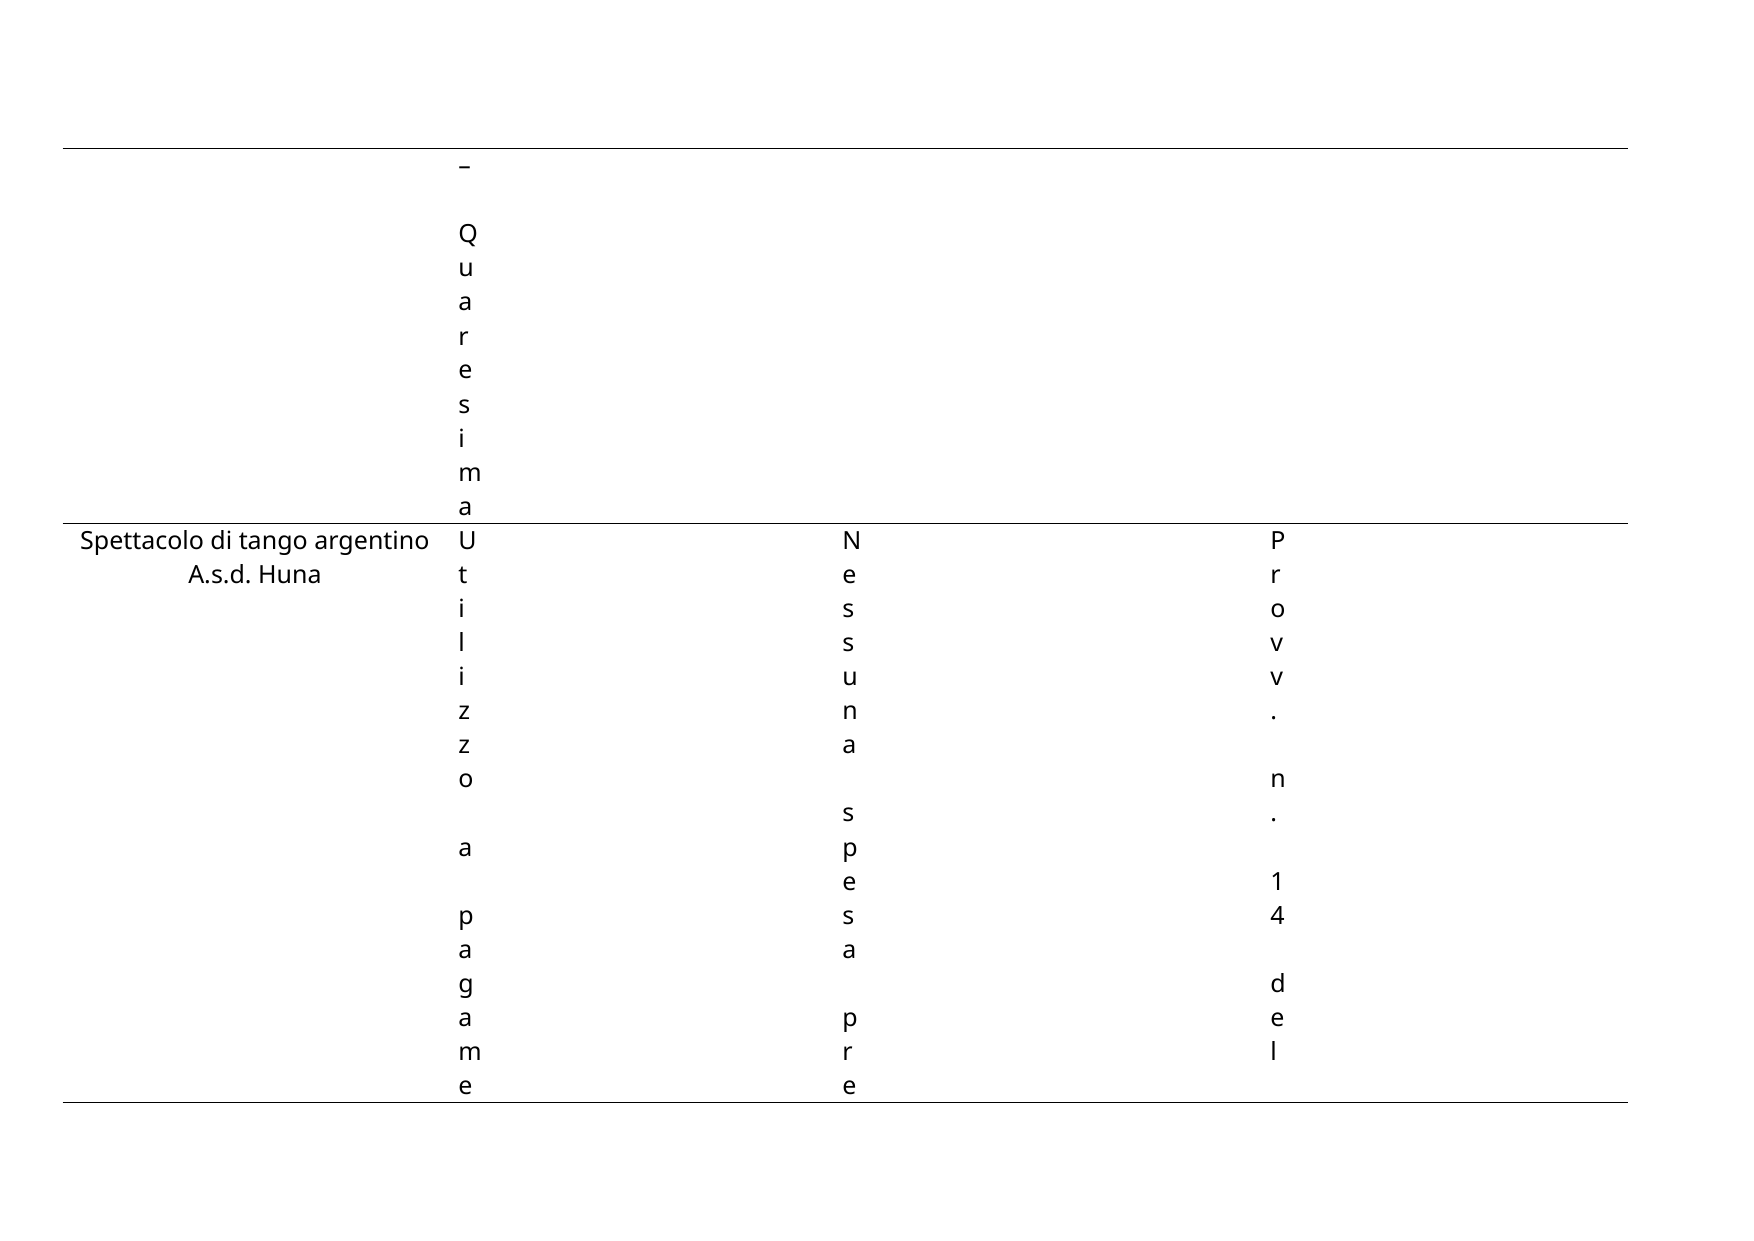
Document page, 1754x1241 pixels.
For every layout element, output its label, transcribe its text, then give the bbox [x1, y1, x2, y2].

table_cell Spettacolo di tango argentino A.s.d. Huna [63, 524, 447, 1102]
table_cell Provv. n. 14 del [1259, 524, 1628, 1102]
table_cell Nessuna spesa pre [831, 524, 1259, 1102]
table_cell [831, 149, 1259, 522]
table_cell Utilizzo a pagame [447, 524, 831, 1102]
table_cell [1259, 149, 1628, 522]
table_cell – Quaresima [447, 149, 831, 522]
table_cell [63, 149, 447, 522]
